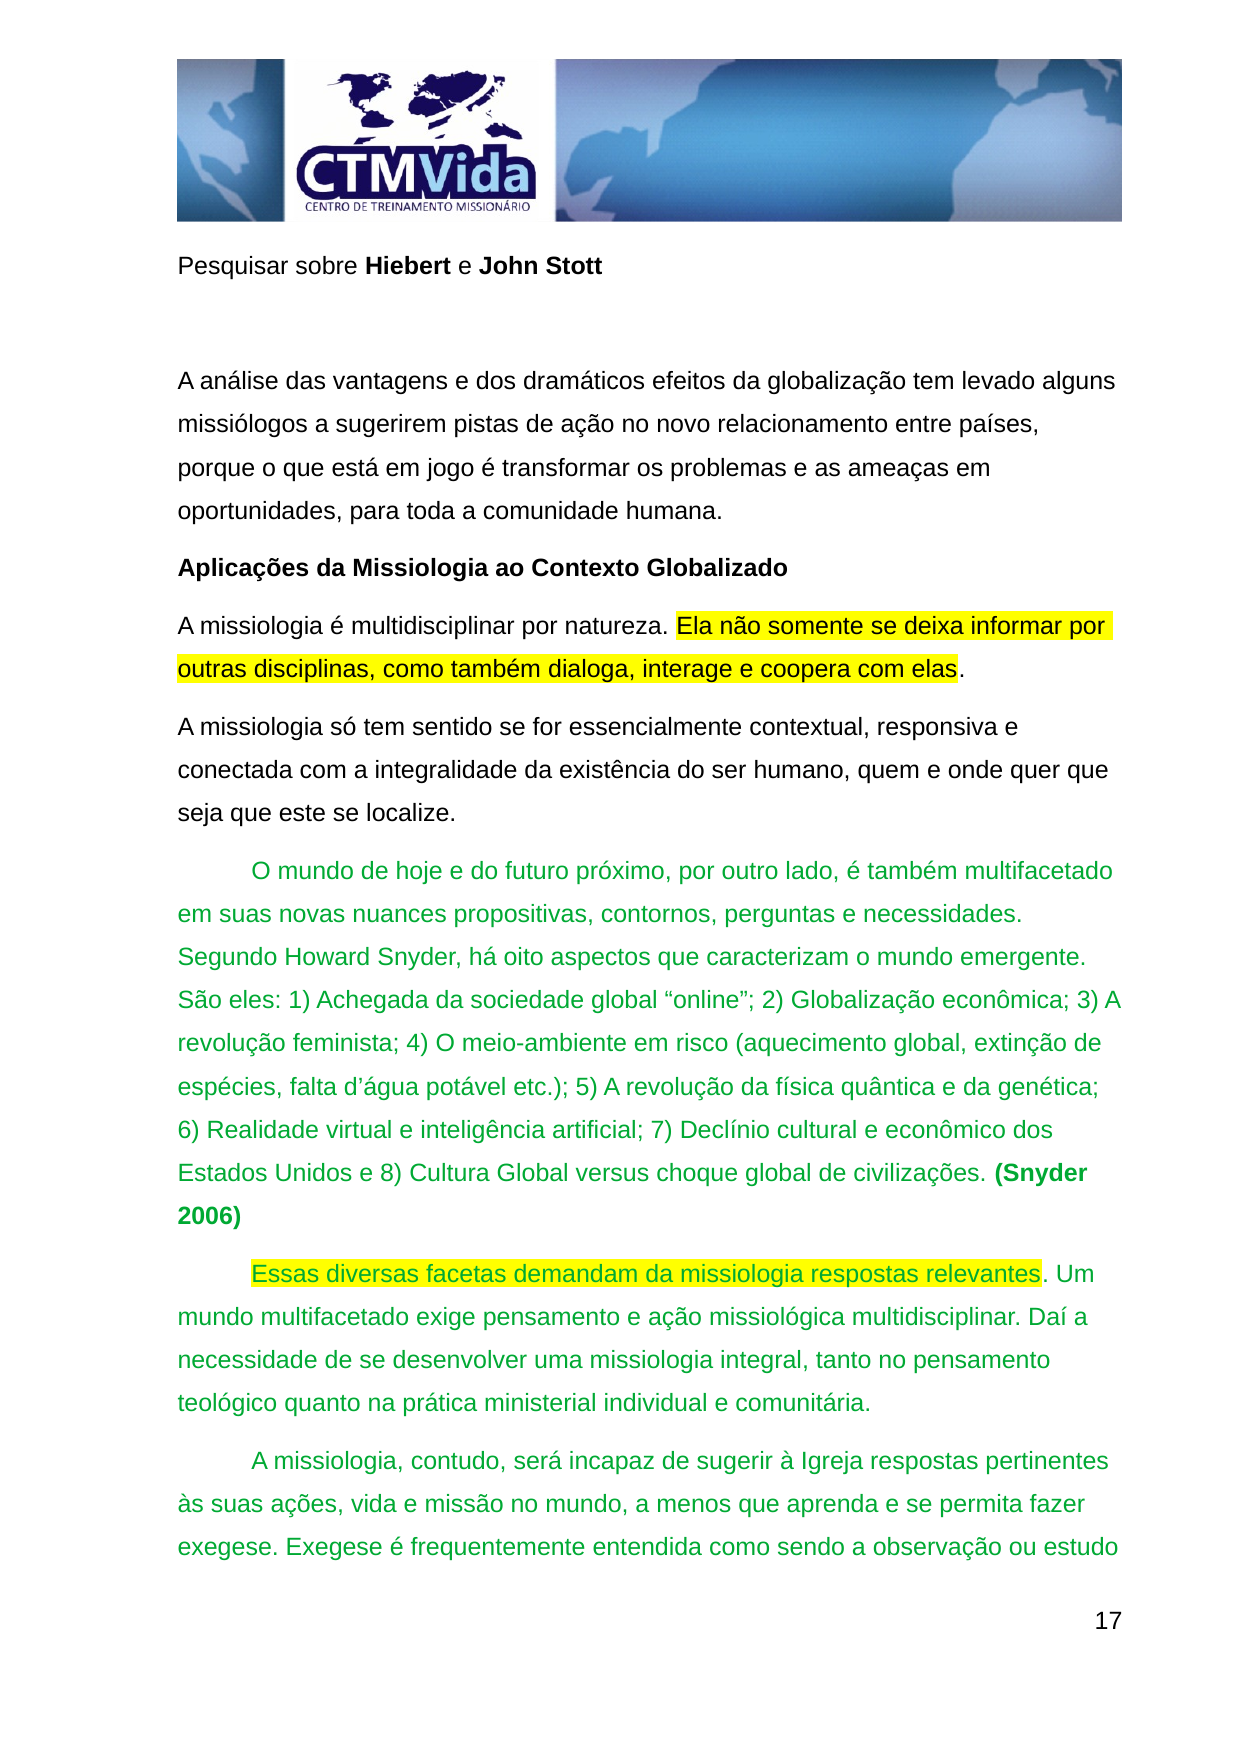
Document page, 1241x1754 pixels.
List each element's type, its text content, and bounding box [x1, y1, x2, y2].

text A missiologia só tem sentido se for essencialmente contextual, responsiva e conectada com a integralidade da existência do ser humano, quem e onde quer que seja que este se localize. [177, 712, 1122, 827]
text Essas diversas facetas demandam da missiologia respostas relevantes. Um mundo multifacetado exige pensamento e ação missiológica multidisciplinar. Daí a necessidade de se desenvolver uma missiologia integral, tanto no pensamento teológico quanto na prática ministerial individual e comunitária. [177, 1259, 1122, 1417]
picture [177, 59, 1122, 222]
text Aplicações da Missiologia ao Contexto Globalizado [177, 553, 1122, 582]
text A missiologia é multidisciplinar por natureza. Ela não somente se deixa informar por outras disciplinas, como também dialoga, interage e coopera com elas. [177, 611, 1122, 683]
text O mundo de hoje e do futuro próximo, por outro lado, é também multifacetado em suas novas nuances propositivas, contornos, perguntas e necessidades. Segundo Howard Snyder, há oito aspectos que caracterizam o mundo emergente. São eles: 1) Achegada da sociedade global “online”; 2) Globalização econômica; 3) A revolução feminista; 4) O meio-ambiente em risco (aquecimento global, extinção de espécies, falta d’água potável etc.); 5) A revolução da física quântica e da genética; 6) Realidade virtual e inteligência artificial; 7) Declínio cultural e econômico dos Estados Unidos e 8) Cultura Global versus choque global de civilizações. (Snyder 2006) [177, 856, 1122, 1230]
text A análise das vantagens e dos dramáticos efeitos da globalização tem levado alguns missiólogos a sugerirem pistas de ação no novo relacionamento entre países, porque o que está em jogo é transformar os problemas e as ameaças em oportunidades, para toda a comunidade humana. [177, 366, 1122, 524]
text A missiologia, contudo, será incapaz de sugerir à Igreja respostas pertinentes às suas ações, vida e missão no mundo, a menos que aprenda e se permita fazer exegese. Exegese é frequentemente entendida como sendo a observação ou estudo [177, 1446, 1122, 1561]
text Pesquisar sobre Hiebert e John Stott [177, 251, 1122, 280]
